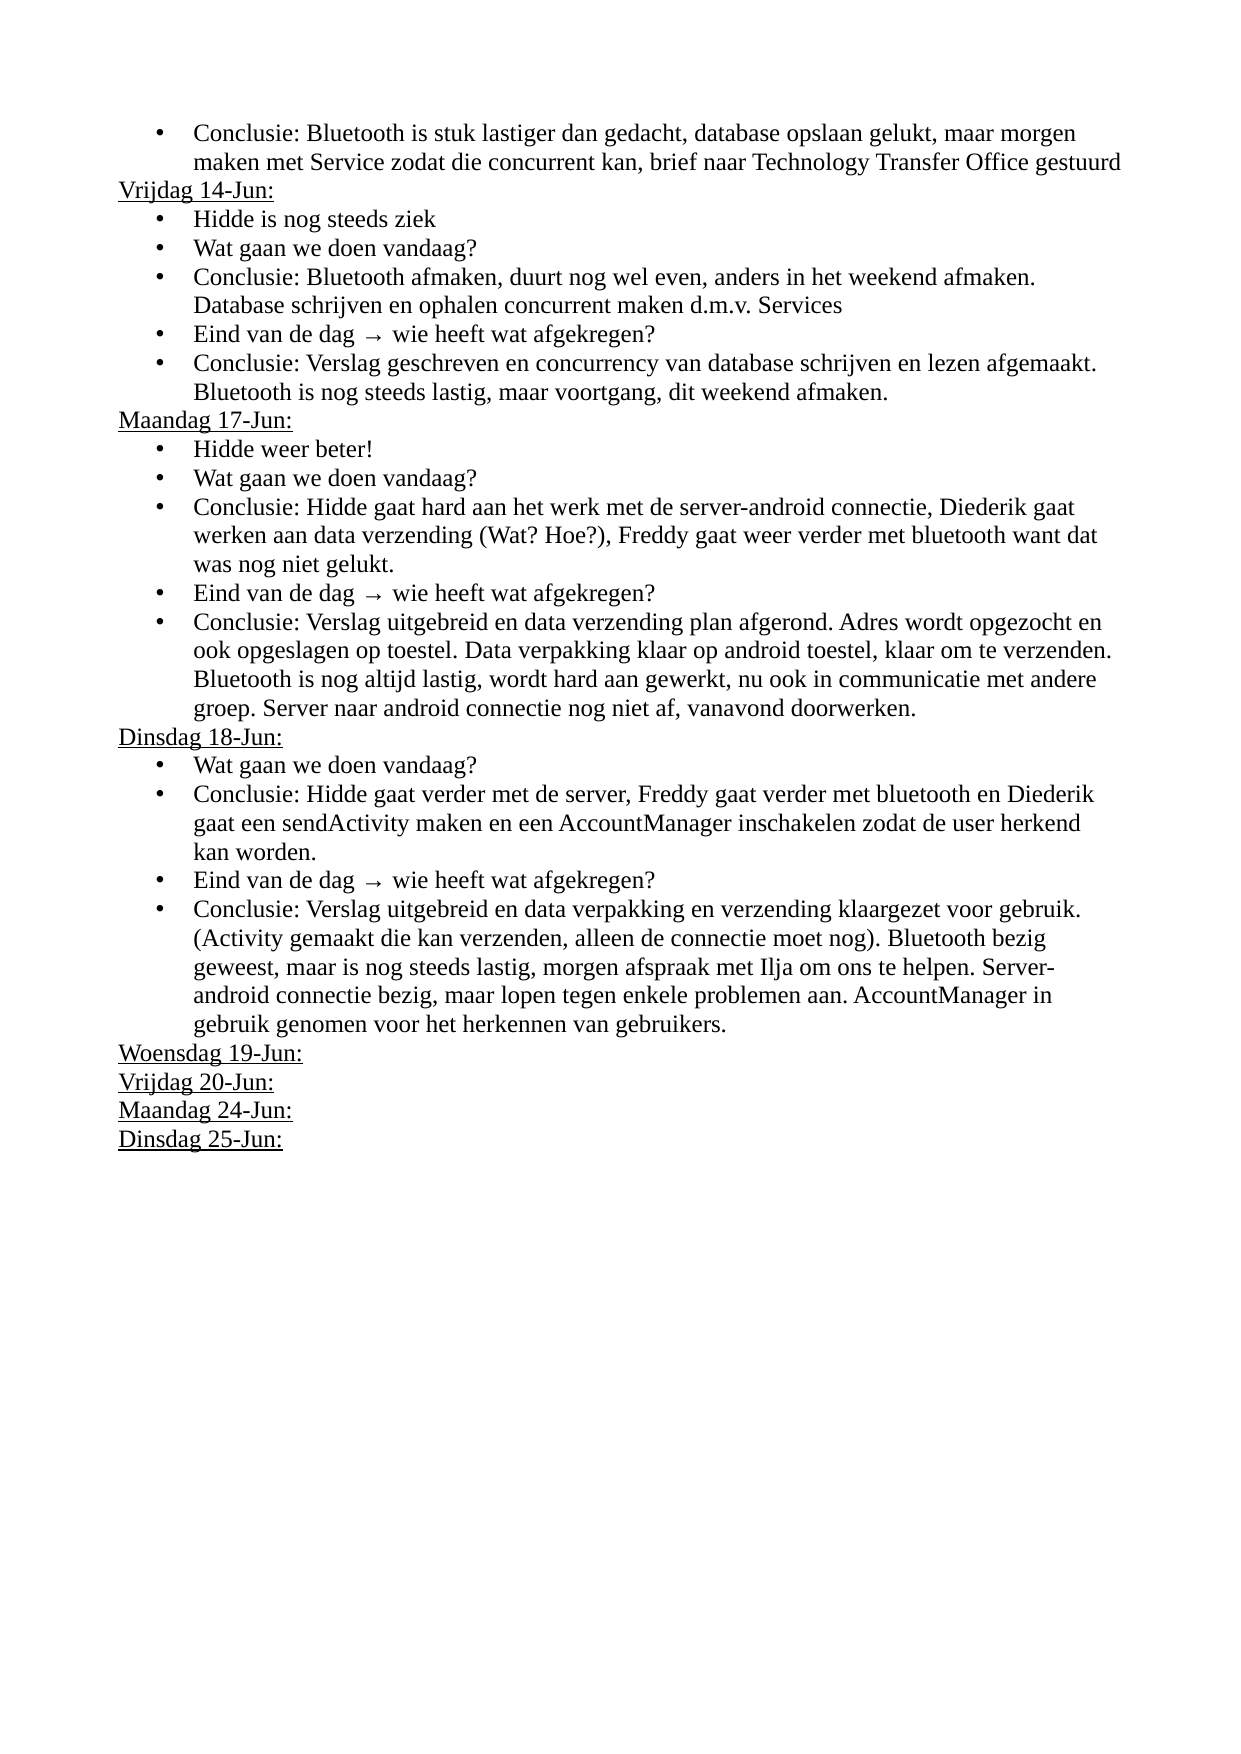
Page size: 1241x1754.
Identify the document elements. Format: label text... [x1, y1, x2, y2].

list Wat gaan we doen vandaag? [156, 463, 1122, 492]
text Dinsdag 18-Jun: [118, 722, 1122, 751]
list Hidde weer beter! [156, 434, 1122, 463]
text Vrijdag 20-Jun: [118, 1067, 1122, 1096]
text Woensdag 19-Jun: [118, 1038, 1122, 1067]
text Maandag 24-Jun: [118, 1096, 1122, 1124]
list Eind van de dag → wie heeft wat afgekregen? [156, 319, 1122, 348]
list Conclusie: Verslag uitgebreid en data verzending plan afgerond. Adres wordt opgezocht en ook opgeslagen op toestel. Data verpakking klaar op android toestel, klaar om te verzenden. Bluetooth is nog altijd lastig, wordt hard aan gewerkt, nu ook in communicatie met andere groep. Server naar android connectie nog niet af, vanavond doorwerken. [156, 607, 1122, 722]
list Eind van de dag → wie heeft wat afgekregen? [156, 866, 1122, 894]
text Dinsdag 25-Jun: [118, 1124, 1122, 1153]
list Hidde is nog steeds ziek [156, 204, 1122, 233]
list Conclusie: Bluetooth afmaken, duurt nog wel even, anders in het weekend afmaken. Database schrijven en ophalen concurrent maken d.m.v. Services [156, 262, 1122, 319]
list Wat gaan we doen vandaag? [156, 233, 1122, 262]
text Vrijdag 14-Jun: [118, 176, 1122, 204]
text Maandag 17-Jun: [118, 406, 1122, 434]
list Conclusie: Verslag geschreven en concurrency van database schrijven en lezen afgemaakt. Bluetooth is nog steeds lastig, maar voortgang, dit weekend afmaken. [156, 348, 1122, 406]
list Wat gaan we doen vandaag? [156, 751, 1122, 779]
list Conclusie: Bluetooth is stuk lastiger dan gedacht, database opslaan gelukt, maar morgen maken met Service zodat die concurrent kan, brief naar Technology Transfer Office gestuurd [156, 118, 1122, 176]
list Conclusie: Hidde gaat hard aan het werk met de server-android connectie, Diederik gaat werken aan data verzending (Wat? Hoe?), Freddy gaat weer verder met bluetooth want dat was nog niet gelukt. [156, 492, 1122, 578]
list Conclusie: Verslag uitgebreid en data verpakking en verzending klaargezet voor gebruik. (Activity gemaakt die kan verzenden, alleen de connectie moet nog). Bluetooth bezig geweest, maar is nog steeds lastig, morgen afspraak met Ilja om ons te helpen. Server-android connectie bezig, maar lopen tegen enkele problemen aan. AccountManager in gebruik genomen voor het herkennen van gebruikers. [156, 894, 1122, 1038]
list Conclusie: Hidde gaat verder met de server, Freddy gaat verder met bluetooth en Diederik gaat een sendActivity maken en een AccountManager inschakelen zodat de user herkend kan worden. [156, 779, 1122, 866]
list Eind van de dag → wie heeft wat afgekregen? [156, 578, 1122, 607]
